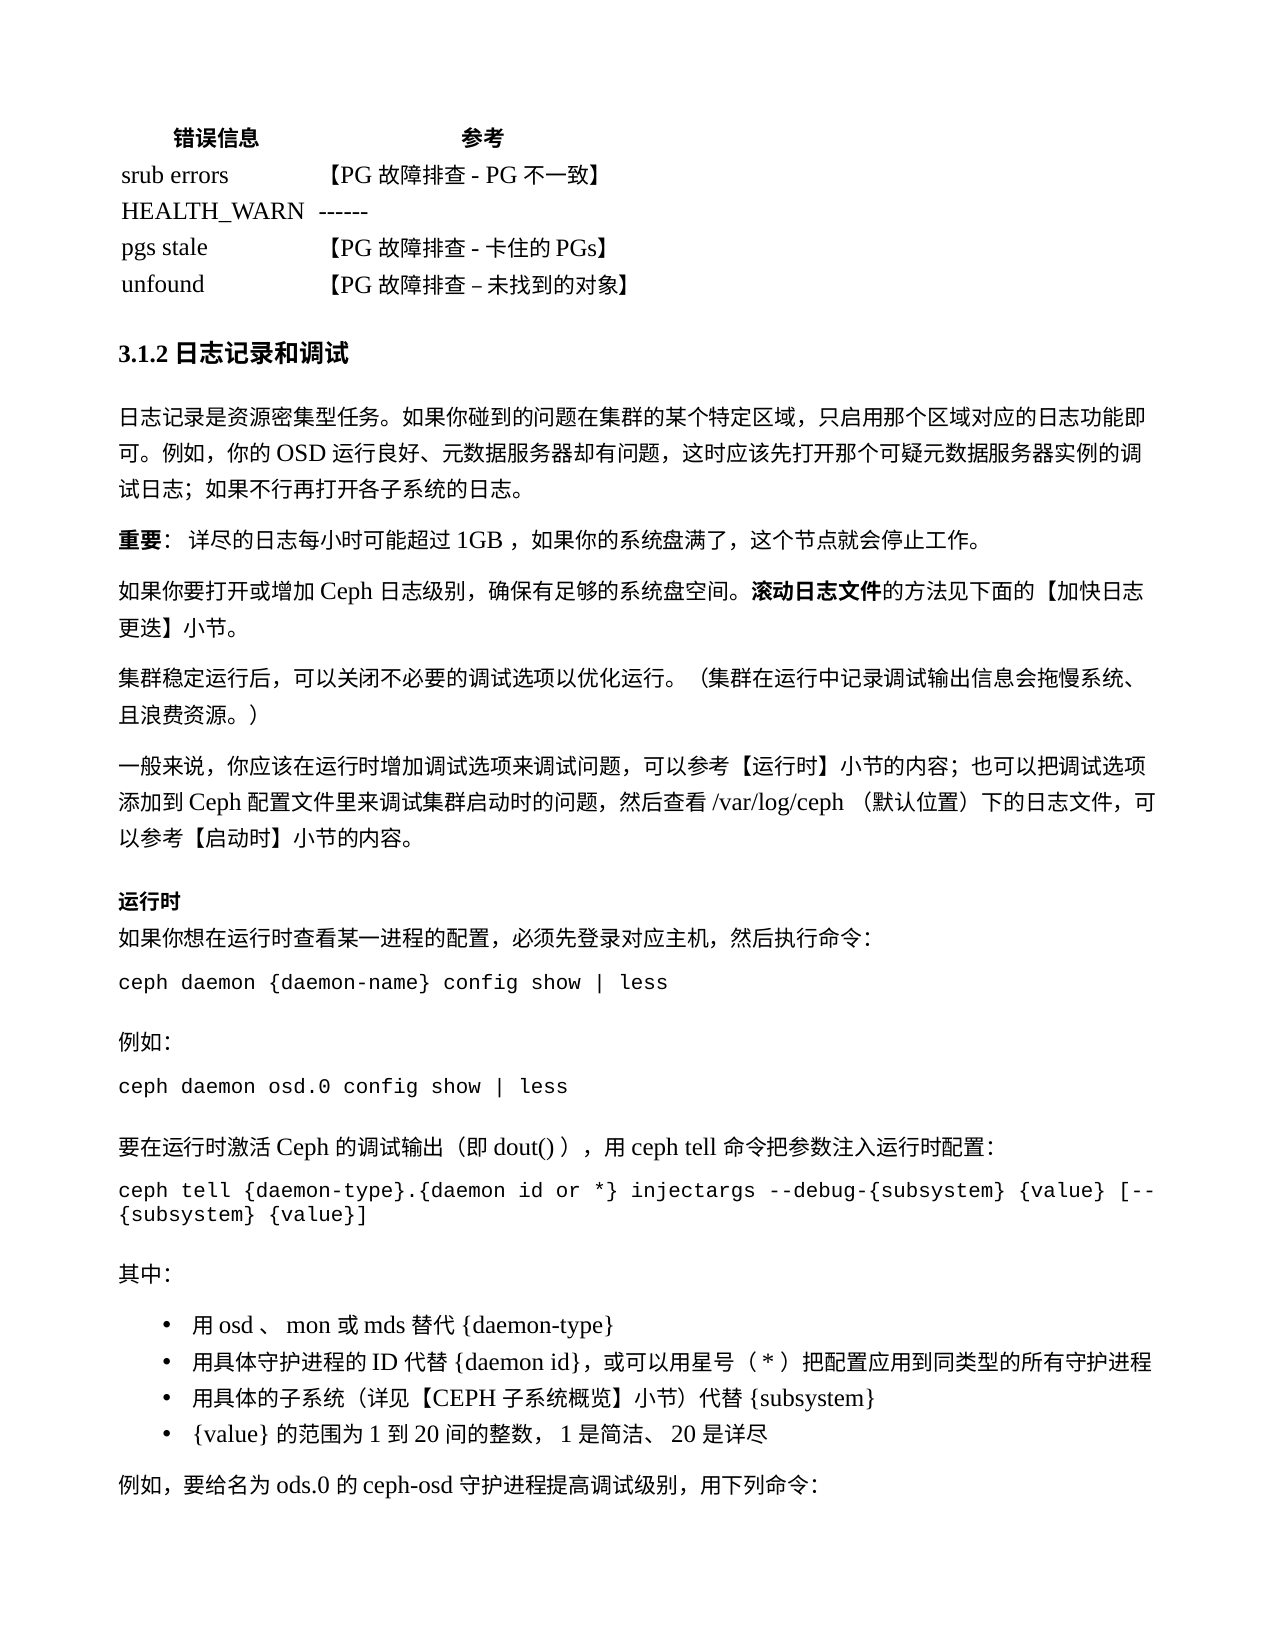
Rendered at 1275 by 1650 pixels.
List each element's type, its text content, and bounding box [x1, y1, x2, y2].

text 如果你想在运行时查看某一进程的配置，必须先登录对应主机，然后执行命令： [118, 921, 1157, 953]
text 如果你要打开或增加 Ceph 日志级别，确保有足够的系统盘空间。滚动日志文件的方法见下面的【加快日志更迭】小节。 [118, 574, 1157, 642]
table_header 错误信息 [118, 118, 315, 156]
text ceph daemon osd.0 config show | less [118, 1076, 1157, 1100]
table_cell 【PG 故障排查 – 未找到的对象】 [315, 265, 652, 303]
text ceph tell {daemon-type}.{daemon id or *} injectargs --debug-{subsystem} {value} [--{subsystem} {value}] [118, 1180, 1157, 1228]
table_cell srub errors [118, 156, 315, 193]
text 重要： 详尽的日志每小时可能超过 1GB ，如果你的系统盘满了，这个节点就会停止工作。 [118, 523, 1157, 555]
table_cell unfound [118, 265, 315, 303]
text 例如： [118, 1025, 1157, 1057]
list 用具体守护进程的 ID 代替 {daemon id}，或可以用星号（ * ）把配置应用到同类型的所有守护进程 [162, 1344, 1157, 1376]
text 日志记录是资源密集型任务。如果你碰到的问题在集群的某个特定区域，只启用那个区域对应的日志功能即可。例如，你的 OSD 运行良好、元数据服务器却有问题，这时应该先打开那个可疑元数据服务器实例的调试日志；如果不行再打开各子系统的日志。 [118, 399, 1157, 504]
text 例如，要给名为 ods.0 的 ceph-osd 守护进程提高调试级别，用下列命令： [118, 1468, 1157, 1500]
table_header 参考 [315, 118, 652, 156]
text 集群稳定运行后，可以关闭不必要的调试选项以优化运行。（集群在运行中记录调试输出信息会拖慢系统、且浪费资源。） [118, 661, 1157, 729]
text 一般来说，你应该在运行时增加调试选项来调试问题，可以参考【运行时】小节的内容；也可以把调试选项添加到 Ceph 配置文件里来调试集群启动时的问题，然后查看 /var/log/ceph （默认位置）下的日志文件，可以参考【启动时】小节的内容。 [118, 749, 1157, 853]
table_cell HEALTH_WARN [118, 193, 315, 228]
table_cell pgs stale [118, 228, 315, 265]
text ceph daemon {daemon-name} config show | less [118, 972, 1157, 996]
list 用具体的子系统（详见【CEPH 子系统概览】小节）代替 {subsystem} [162, 1381, 1157, 1412]
text 其中： [118, 1257, 1157, 1289]
table_cell ------ [315, 193, 652, 228]
subtitle 3.1.2 日志记录和调试 [118, 333, 1157, 369]
list 用 osd 、 mon 或 mds 替代 {daemon-type} [162, 1308, 1157, 1340]
table_cell 【PG 故障排查 - 卡住的PGs】 [315, 228, 652, 265]
text 要在运行时激活 Ceph 的调试输出（即 dout() ），用 ceph tell 命令把参数注入运行时配置： [118, 1129, 1157, 1161]
table_cell 【PG 故障排查 - PG 不一致】 [315, 156, 652, 193]
list {value} 的范围为 1 到 20 间的整数， 1 是简洁、 20 是详尽 [162, 1417, 1157, 1449]
subtitle 运行时 [118, 885, 1157, 915]
